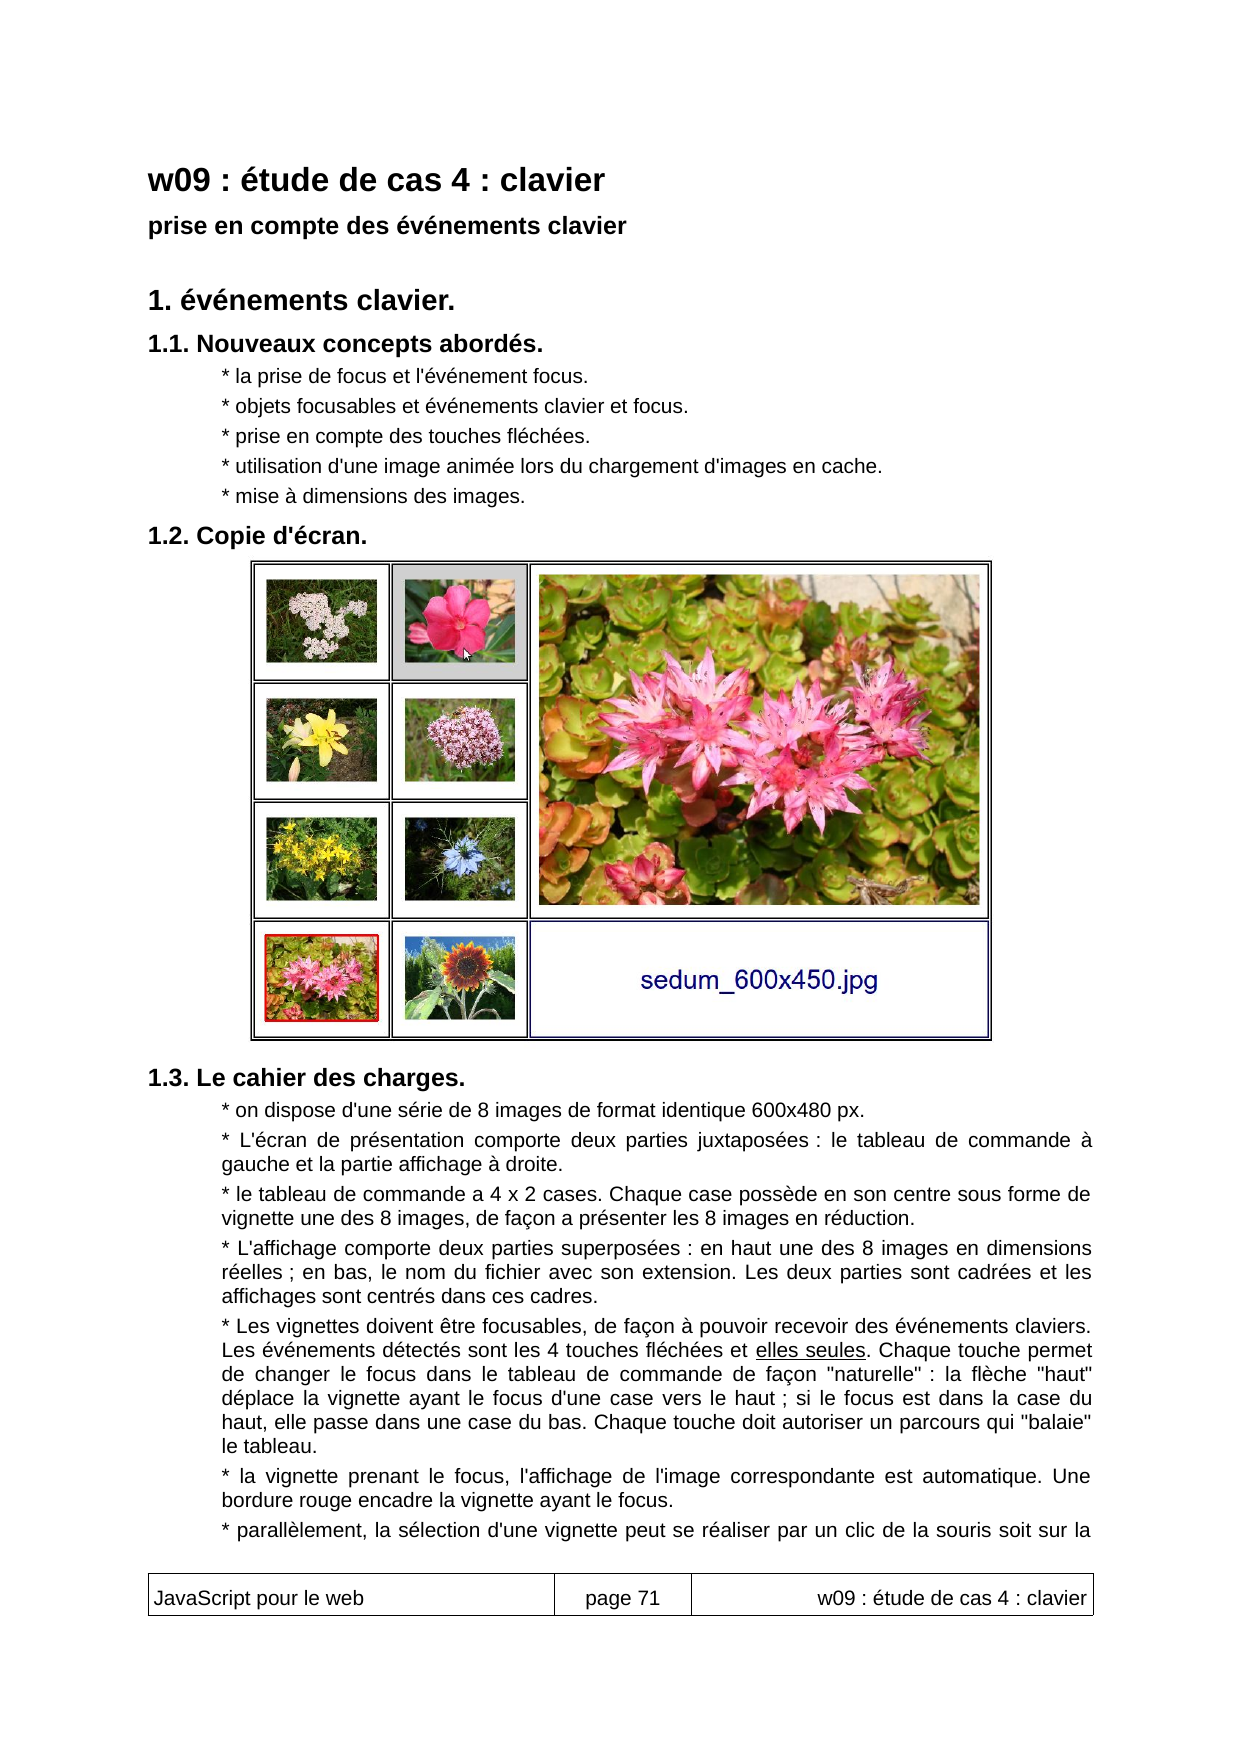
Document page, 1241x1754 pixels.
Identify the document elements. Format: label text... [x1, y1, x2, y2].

text * prise en compte des touches fléchées. [221, 424, 1093, 448]
text * on dispose d'une série de 8 images de format identique 600x480 px. [221, 1097, 1093, 1121]
text * le tableau de commande a 4 x 2 cases. Chaque case possède en son centre sous forme de vignette une des 8 images, de façon a présenter les 8 images en réduction. [221, 1182, 1093, 1230]
text * L'écran de présentation comporte deux parties juxtaposées : le tableau de commande à gauche et la partie affichage à droite. [221, 1128, 1093, 1176]
text * objets focusables et événements clavier et focus. [221, 394, 1093, 418]
subtitle w09 : étude de cas 4 : clavier [148, 160, 1093, 198]
subtitle 1. événements clavier. [148, 282, 1093, 316]
subtitle 1.1. Nouveaux concepts abordés. [148, 328, 1093, 357]
text * mise à dimensions des images. [221, 484, 1093, 508]
text * parallèlement, la sélection d'une vignette peut se réaliser par un clic de la souris soit sur la [221, 1518, 1093, 1542]
text * la vignette prenant le focus, l'affichage de l'image correspondante est automatique. Une bordure rouge encadre la vignette ayant le focus. [221, 1464, 1093, 1512]
text * Les vignettes doivent être focusables, de façon à pouvoir recevoir des événements claviers. Les événements détectés sont les 4 touches fléchées et elles seules. Chaque touche permet de changer le focus dans le tableau de commande de façon "naturelle" : la flèche "haut" déplace la vignette ayant le focus d'une case vers le haut ; si le focus est dans la case du haut, elle passe dans une case du bas. Chaque touche doit autoriser un parcours qui "balaie" le tableau. [221, 1314, 1093, 1458]
subtitle 1.3. Le cahier des charges. [148, 1062, 1093, 1091]
picture [242, 555, 999, 1050]
text * la prise de focus et l'événement focus. [221, 363, 1093, 387]
subtitle 1.2. Copie d'écran. [148, 521, 1093, 549]
text * L'affichage comporte deux parties superposées : en haut une des 8 images en dimensions réelles ; en bas, le nom du fichier avec son extension. Les deux parties sont cadrées et les affichages sont centrés dans ces cadres. [221, 1236, 1093, 1308]
subtitle prise en compte des événements clavier [148, 211, 1093, 240]
text * utilisation d'une image animée lors du chargement d'images en cache. [221, 454, 1093, 478]
